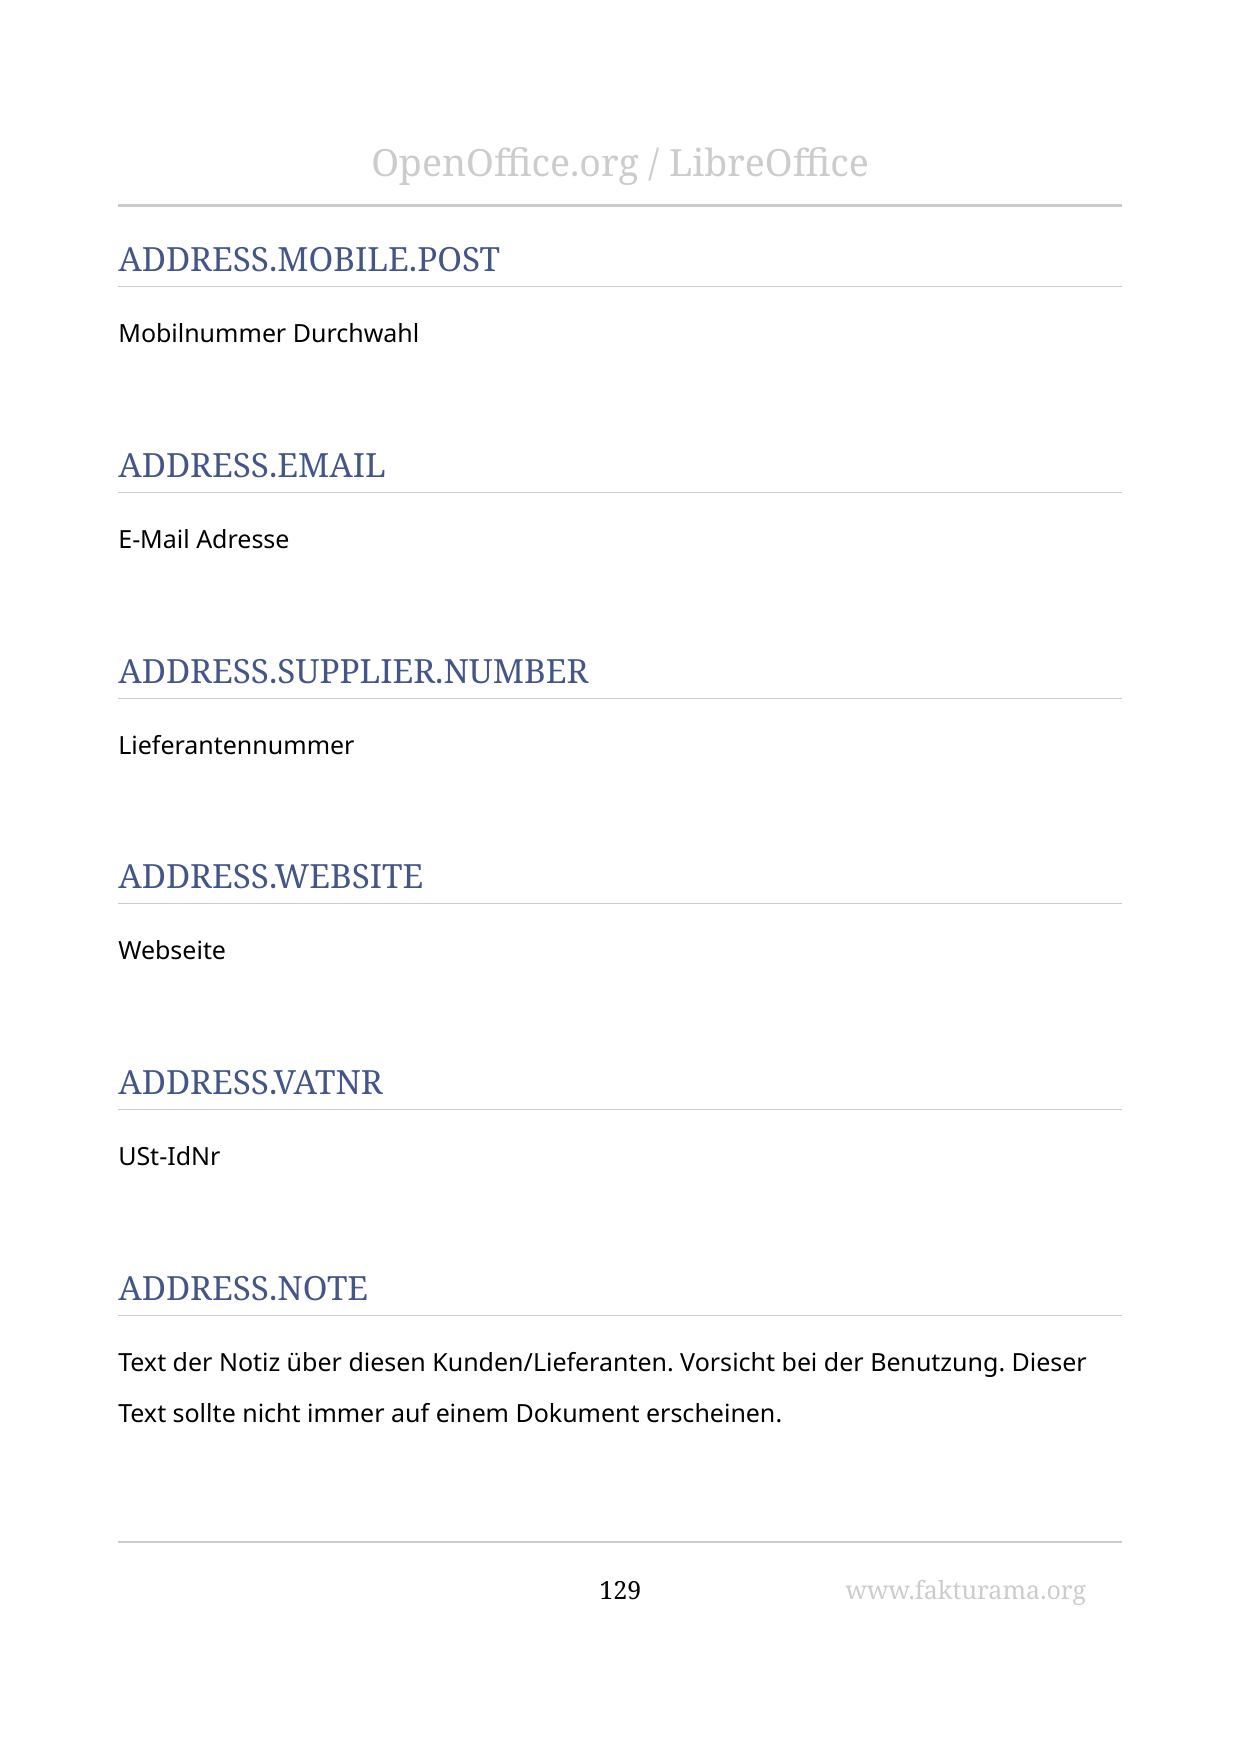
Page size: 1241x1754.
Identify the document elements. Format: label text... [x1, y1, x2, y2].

subtitle ADDRESS.MOBILE.POST [118, 236, 1122, 286]
subtitle ADDRESS.SUPPLIER.NUMBER [118, 648, 1122, 698]
text Text der Notiz über diesen Kunden/Lieferanten. Vorsicht bei der Benutzung. Dieser Text sollte nicht immer auf einem Dokument erscheinen. [118, 1344, 1122, 1429]
text E-Mail Adresse [118, 522, 1122, 556]
text Mobilnummer Durchwahl [118, 316, 1122, 350]
text Webseite [118, 933, 1122, 967]
subtitle ADDRESS.VATNR [118, 1059, 1122, 1109]
text USt-IdNr [118, 1139, 1122, 1173]
text Lieferantennummer [118, 727, 1122, 761]
subtitle ADDRESS.NOTE [118, 1265, 1122, 1315]
subtitle ADDRESS.EMAIL [118, 442, 1122, 492]
subtitle ADDRESS.WEBSITE [118, 853, 1122, 903]
